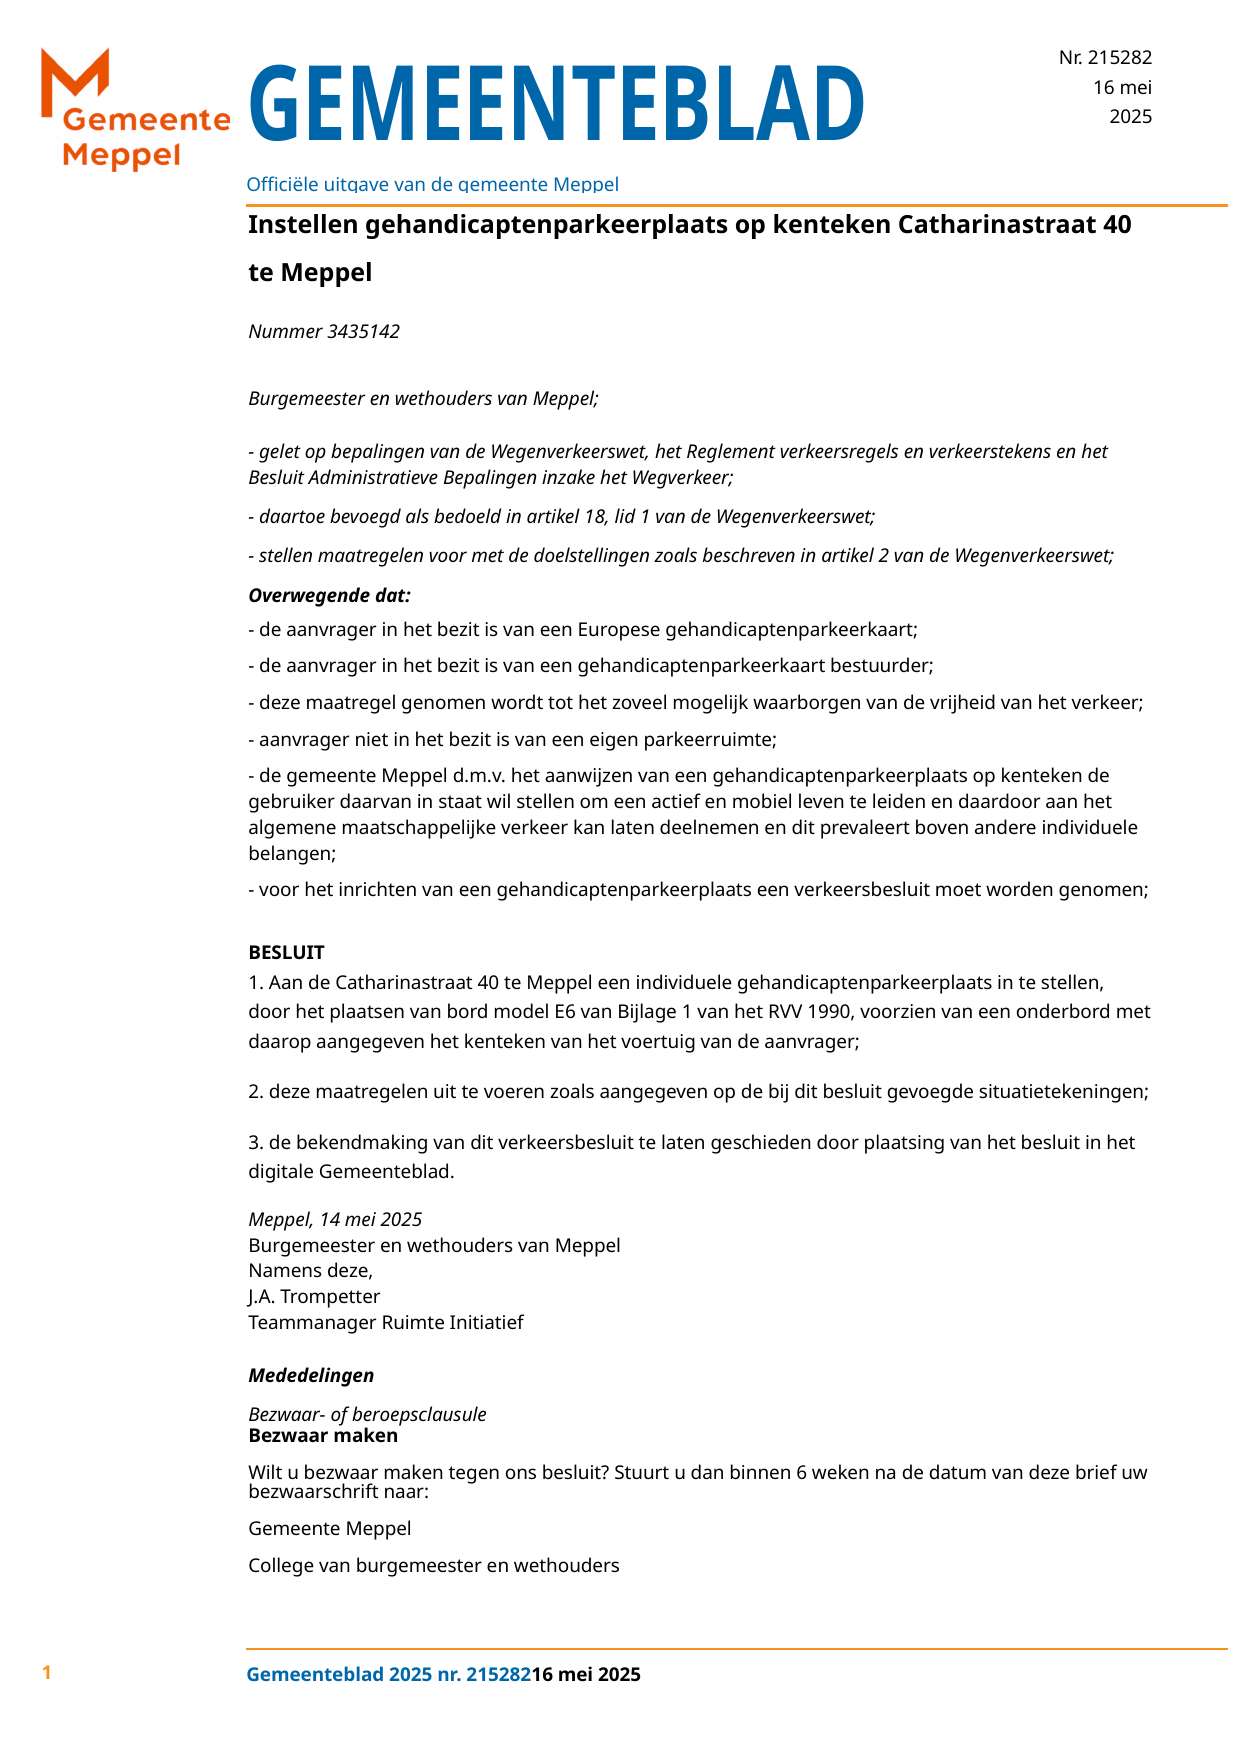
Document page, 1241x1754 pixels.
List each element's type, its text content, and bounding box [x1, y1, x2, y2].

text - voor het inrichten van een gehandicaptenparkeerplaats een verkeersbesluit moet worden genomen; [248, 877, 1152, 902]
text 1. Aan de Catharinastraat 40 te Meppel een individuele gehandicaptenparkeerplaats in te stellen, door het plaatsen van bord model E6 van Bijlage 1 van het RVV 1990, voorzien van een onderbord met daarop aangegeven het kenteken van het voertuig van de aanvrager; [248, 969, 1152, 1054]
text Burgemeester en wethouders van Meppel [248, 1232, 1152, 1258]
text BESLUIT [248, 939, 1152, 965]
text - de aanvrager in het bezit is van een gehandicaptenparkeerkaart bestuurder; [248, 653, 1152, 678]
text - de aanvrager in het bezit is van een Europese gehandicaptenparkeerkaart; [248, 616, 1152, 642]
text Namens deze, [248, 1258, 1152, 1283]
text Teammanager Ruimte Initiatief [248, 1309, 1152, 1335]
text - aanvrager niet in het bezit is van een eigen parkeerruimte; [248, 726, 1152, 752]
text - stellen maatregelen voor met de doelstellingen zoals beschreven in artikel 2 van de Wegenverkeerswet; [248, 543, 1152, 568]
text 3. de bekendmaking van dit verkeersbesluit te laten geschieden door plaatsing van het besluit in het digitale Gemeenteblad. [248, 1129, 1152, 1184]
text Wilt u bezwaar maken tegen ons besluit? Stuurt u dan binnen 6 weken na de datum van deze brief uw bezwaarschrift naar: [248, 1464, 1152, 1503]
text - daartoe bevoegd als bedoeld in artikel 18, lid 1 van de Wegenverkeerswet; [248, 503, 1152, 529]
text College van burgemeester en wethouders [248, 1557, 1152, 1577]
text Bezwaar maken [248, 1427, 1152, 1446]
text Mededelingen [248, 1362, 1152, 1388]
text Nummer 3435142 [248, 318, 1152, 344]
text - de gemeente Meppel d.m.v. het aanwijzen van een gehandicaptenparkeerplaats op kenteken de gebruiker daarvan in staat wil stellen om een actief en mobiel leven te leiden en daardoor aan het algemene maatschappelijke verkeer kan laten deelnemen en dit prevaleert boven andere individuele belangen; [248, 763, 1152, 866]
text Instellen gehandicaptenparkeerplaats op kenteken Catharinastraat 40 te Meppel [248, 207, 1152, 288]
text - deze maatregel genomen wordt tot het zoveel mogelijk waarborgen van de vrijheid van het verkeer; [248, 689, 1152, 715]
text J.A. Trompetter [248, 1283, 1152, 1309]
text Gemeente Meppel [248, 1520, 1152, 1539]
text Burgemeester en wethouders van Meppel; [248, 386, 1152, 411]
text Bezwaar- of beroepsclausule [248, 1401, 1152, 1427]
picture [41, 47, 231, 172]
text 2. deze maatregelen uit te voeren zoals aangegeven op de bij dit besluit gevoegde situatietekeningen; [248, 1078, 1152, 1104]
text Meppel, 14 mei 2025 [248, 1206, 1152, 1232]
text Overwegende dat: [248, 582, 1152, 608]
text - gelet op bepalingen van de Wegenverkeerswet, het Reglement verkeersregels en verkeerstekens en het Besluit Administratieve Bepalingen inzake het Wegverkeer; [248, 438, 1152, 490]
